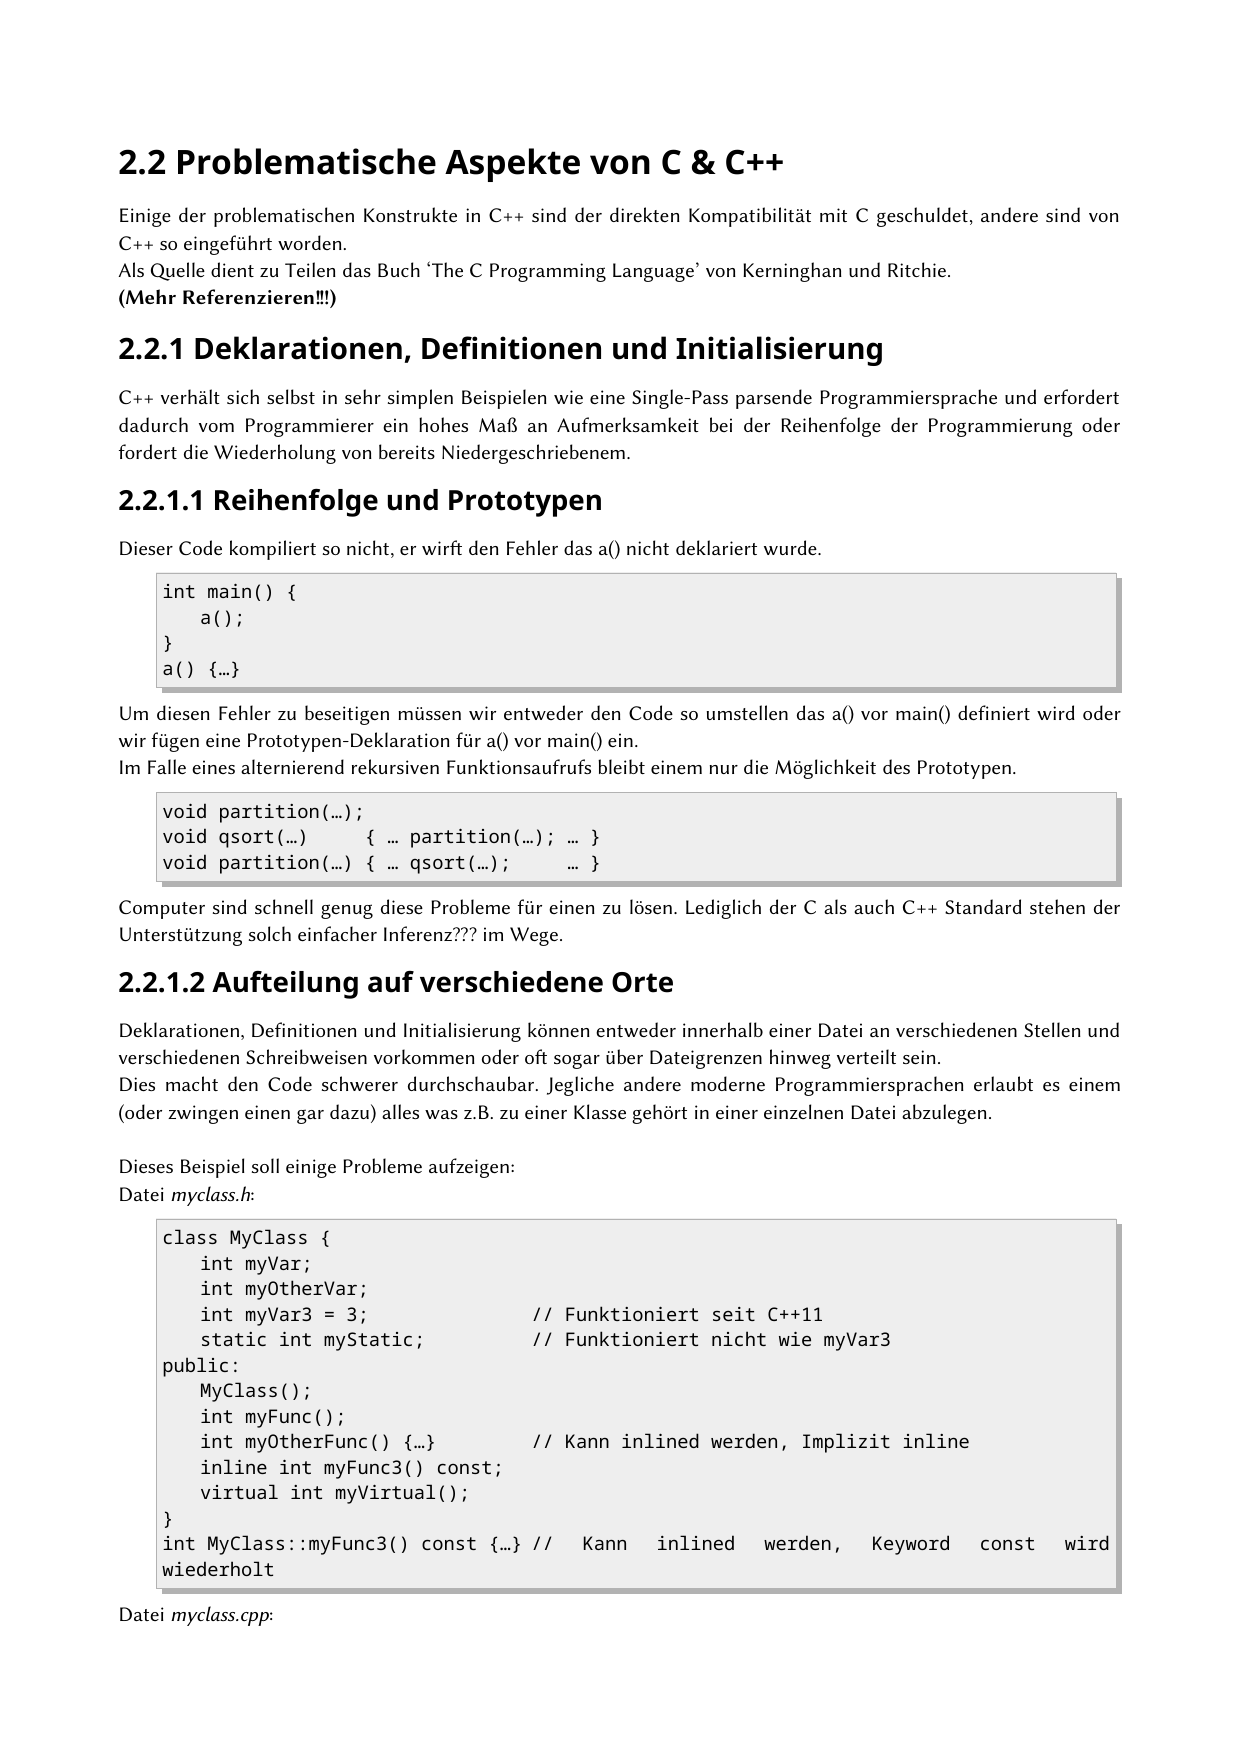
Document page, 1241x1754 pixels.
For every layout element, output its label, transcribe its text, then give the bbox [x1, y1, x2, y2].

text (Mehr Referenzieren!!!) [118, 286, 1122, 309]
text a() {…} [157, 649, 1116, 687]
text void partition(…); [157, 793, 1116, 818]
text int myOtherVar; [157, 1269, 1116, 1295]
text int myFunc(); [157, 1397, 1116, 1423]
text Datei myclass.h: [118, 1182, 1122, 1206]
text static int myStatic; // Funktioniert nicht wie myVar3 [157, 1321, 1116, 1346]
subtitle Problematische Aspekte von C & C++ [118, 139, 1122, 185]
text virtual int myVirtual(); [157, 1474, 1116, 1499]
text void qsort(…) { … partition(…); … } [157, 818, 1116, 843]
text public: [157, 1346, 1116, 1372]
text Deklarationen, Definitionen und Initialisierung können entweder innerhalb einer Datei an verschiedenen Stellen und verschiedenen Schreibweisen vorkommen oder oft sogar über Dateigrenzen hinweg verteilt sein. [118, 1018, 1122, 1069]
text Datei myclass.cpp: [118, 1603, 1122, 1626]
text int main() { [157, 574, 1116, 598]
text class MyClass { [157, 1220, 1116, 1244]
text MyClass(); [157, 1372, 1116, 1397]
text } [157, 1499, 1116, 1525]
text Dieser Code kompiliert so nicht, er wirft den Fehler das a() nicht deklariert wurde. [118, 536, 1122, 560]
text int myVar; [157, 1244, 1116, 1269]
text Computer sind schnell genug diese Probleme für einen zu lösen. Lediglich der C als auch C++ Standard stehen der Unterstützung solch einfacher Inferenz??? im Wege. [118, 896, 1122, 947]
text int myOtherFunc() {…} // Kann inlined werden, Implizit inline [157, 1423, 1116, 1448]
subtitle Aufteilung auf verschiedene Orte [118, 963, 1122, 1000]
text void partition(…) { … qsort(…); … } [157, 843, 1116, 881]
text int myVar3 = 3; // Funktioniert seit C++11 [157, 1295, 1116, 1321]
subtitle Reihenfolge und Prototypen [118, 481, 1122, 518]
text Als Quelle dient zu Teilen das Buch ‘The C Programming Language’ von Kerninghan und Ritchie. [118, 258, 1122, 282]
text Einige der problematischen Konstrukte in C++ sind der direkten Kompatibilität mit C geschuldet, andere sind von C++ so eingeführt worden. [118, 204, 1122, 255]
subtitle Deklarationen, Definitionen und Initialisierung [118, 328, 1122, 368]
text Im Falle eines alternierend rekursiven Funktionsaufrufs bleibt einem nur die Möglichkeit des Prototypen. [118, 756, 1122, 780]
text Dieses Beispiel soll einige Probleme aufzeigen: [118, 1155, 1122, 1179]
text Um diesen Fehler zu beseitigen müssen wir entweder den Code so umstellen das a() vor main() definiert wird oder wir fügen eine Prototypen-Deklaration für a() vor main() ein. [118, 701, 1122, 752]
text C++ verhält sich selbst in sehr simplen Beispielen wie eine Single-Pass parsende Programmiersprache und erfordert dadurch vom Programmierer ein hohes Maß an Aufmerksamkeit bei der Reihenfolge der Programmierung oder fordert die Wiederholung von bereits Niedergeschriebenem. [118, 386, 1122, 464]
text a(); } [157, 598, 1116, 649]
text Dies macht den Code schwerer durchschaubar. Jegliche andere moderne Programmiersprachen erlaubt es einem (oder zwingen einen gar dazu) alles was z.B. zu einer Klasse gehört in einer einzelnen Datei abzulegen. [118, 1073, 1122, 1124]
text inline int myFunc3() const; [157, 1448, 1116, 1474]
text int MyClass::myFunc3() const {…} // Kann inlined werden, Keyword const wird wiederholt [157, 1525, 1116, 1588]
